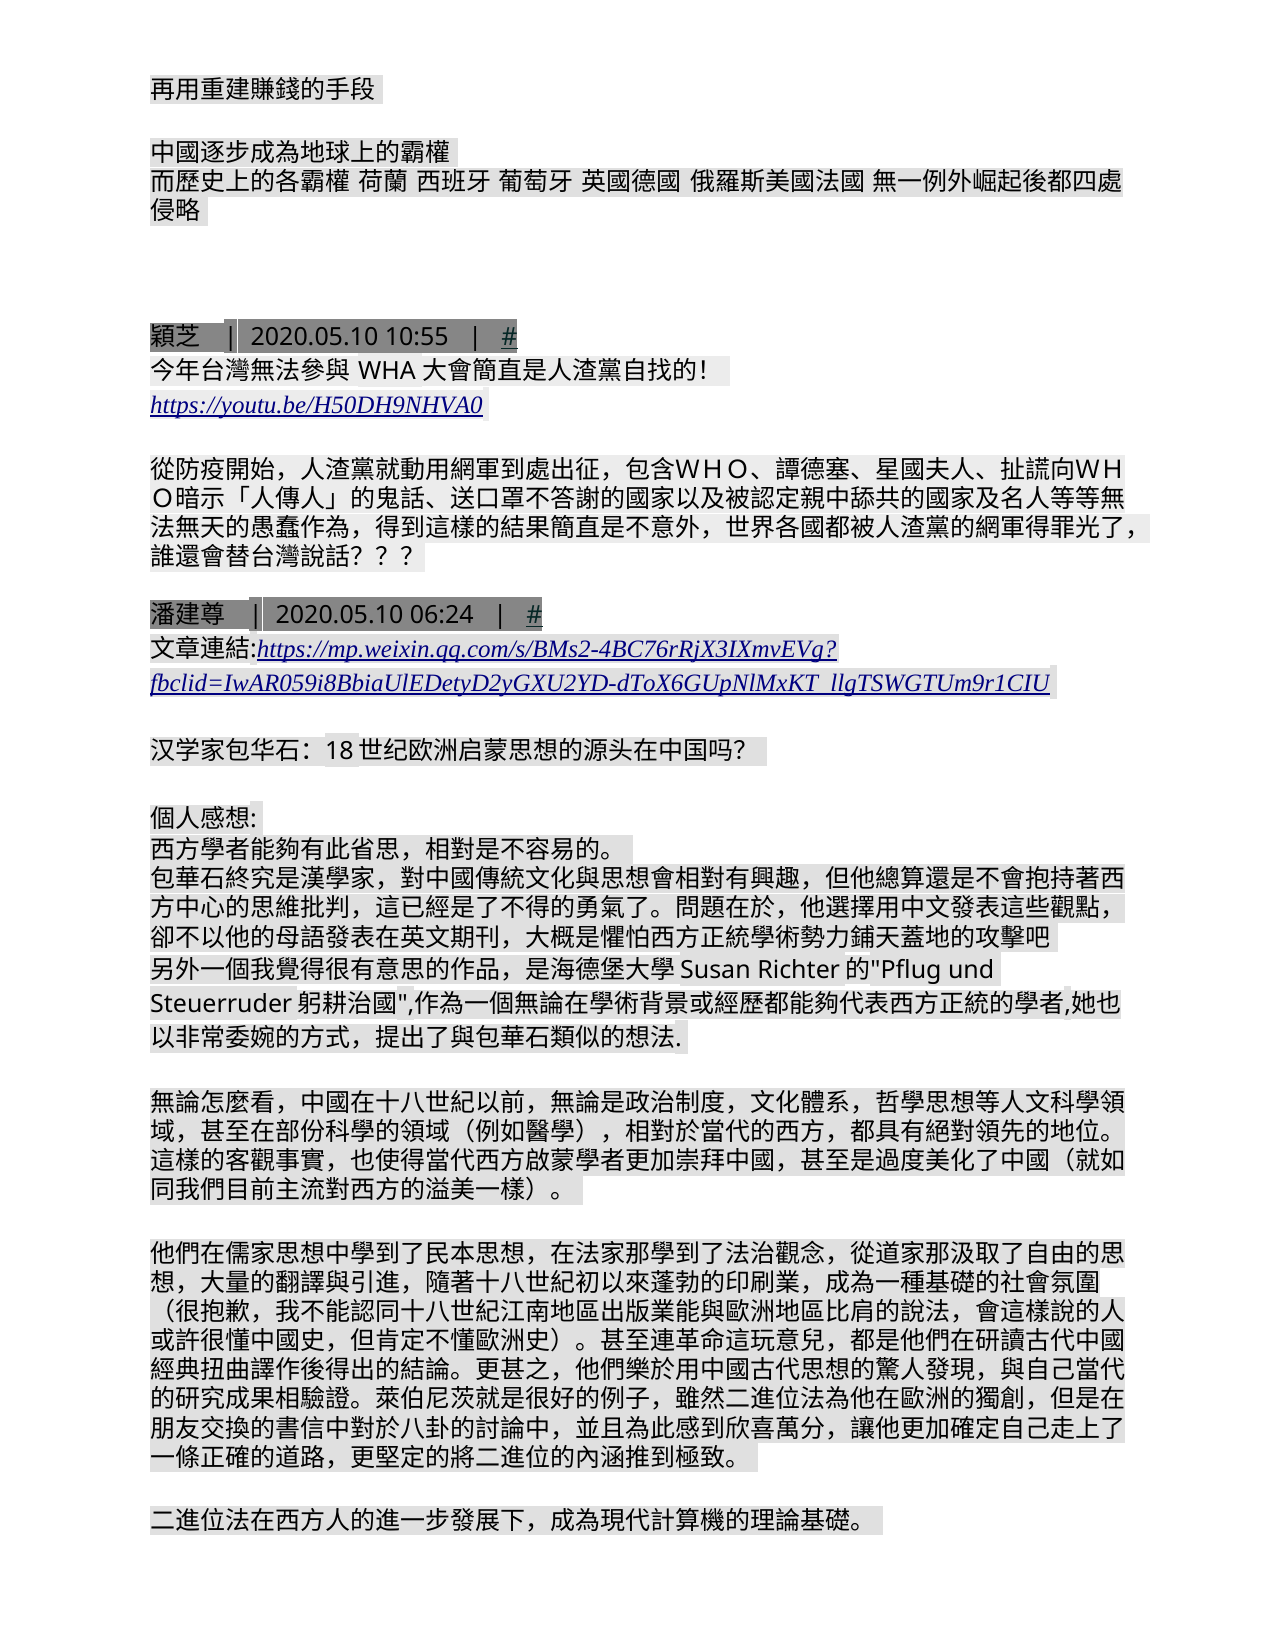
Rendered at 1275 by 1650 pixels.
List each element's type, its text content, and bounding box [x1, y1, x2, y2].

text 穎芝 | 2020.05.10 10:55 | # [150, 319, 1125, 353]
text 潘建尊 | 2020.05.10 06:24 | # [150, 597, 1125, 631]
text 今年台灣無法參與 WHA 大會簡直是人渣黨自找的！ https://youtu.be/H50DH9NHVA0 從防疫開始，人渣黨就動用網軍到處出征，包含ＷＨＯ、譚德塞、星國夫人、扯謊向ＷＨＯ暗示「人傳人」的鬼話、送口罩不答謝的國家以及被認定親中舔共的國家及名人等等無法無天的愚蠢作為，得到這樣的結果簡直是不意外，世界各國都被人渣黨的網軍得罪光了，誰還會替台灣說話？？？ [150, 353, 1125, 572]
text 再用重建賺錢的手段 中國逐步成為地球上的霸權 而歷史上的各霸權 荷蘭 西班牙 葡萄牙 英國德國 俄羅斯美國法國 無一例外崛起後都四處侵略 [150, 75, 1125, 294]
text 文章連結:https://mp.weixin.qq.com/s/BMs2-4BC76rRjX3IXmvEVg?fbclid=IwAR059i8BbiaUlEDetyD2yGXU2YD-dToX6GUpNlMxKT_llgTSWGTUm9r1CIU 汉学家包华石：18世纪欧洲启蒙思想的源头在中国吗？ 個人感想: 西方學者能夠有此省思，相對是不容易的。 包華石終究是漢學家，對中國傳統文化與思想會相對有興趣，但他總算還是不會抱持著西方中心的思維批判，這已經是了不得的勇氣了。問題在於，他選擇用中文發表這些觀點，卻不以他的母語發表在英文期刊，大概是懼怕西方正統學術勢力鋪天蓋地的攻擊吧 另外一個我覺得很有意思的作品，是海德堡大學Susan Richter的"Pflug und Steuerruder躬耕治國",作為一個無論在學術背景或經歷都能夠代表西方正統的學者,她也以非常委婉的方式，提出了與包華石類似的想法. 無論怎麼看，中國在十八世紀以前，無論是政治制度，文化體系，哲學思想等人文科學領域，甚至在部份科學的領域（例如醫學），相對於當代的西方，都具有絕對領先的地位。這樣的客觀事實，也使得當代西方啟蒙學者更加崇拜中國，甚至是過度美化了中國（就如同我們目前主流對西方的溢美一樣）。 他們在儒家思想中學到了民本思想，在法家那學到了法治觀念，從道家那汲取了自由的思想，大量的翻譯與引進，隨著十八世紀初以來蓬勃的印刷業，成為一種基礎的社會氛圍（很抱歉，我不能認同十八世紀江南地區出版業能與歐洲地區比肩的說法，會這樣說的人或許很懂中國史，但肯定不懂歐洲史）。甚至連革命這玩意兒，都是他們在研讀古代中國經典扭曲譯作後得出的結論。更甚之，他們樂於用中國古代思想的驚人發現，與自己當代的研究成果相驗證。萊伯尼茨就是很好的例子，雖然二進位法為他在歐洲的獨創，但是在朋友交換的書信中對於八卦的討論中，並且為此感到欣喜萬分，讓他更加確定自己走上了一條正確的道路，更堅定的將二進位的內涵推到極致。 二進位法在西方人的進一步發展下，成為現代計算機的理論基礎。 [150, 631, 1125, 1569]
